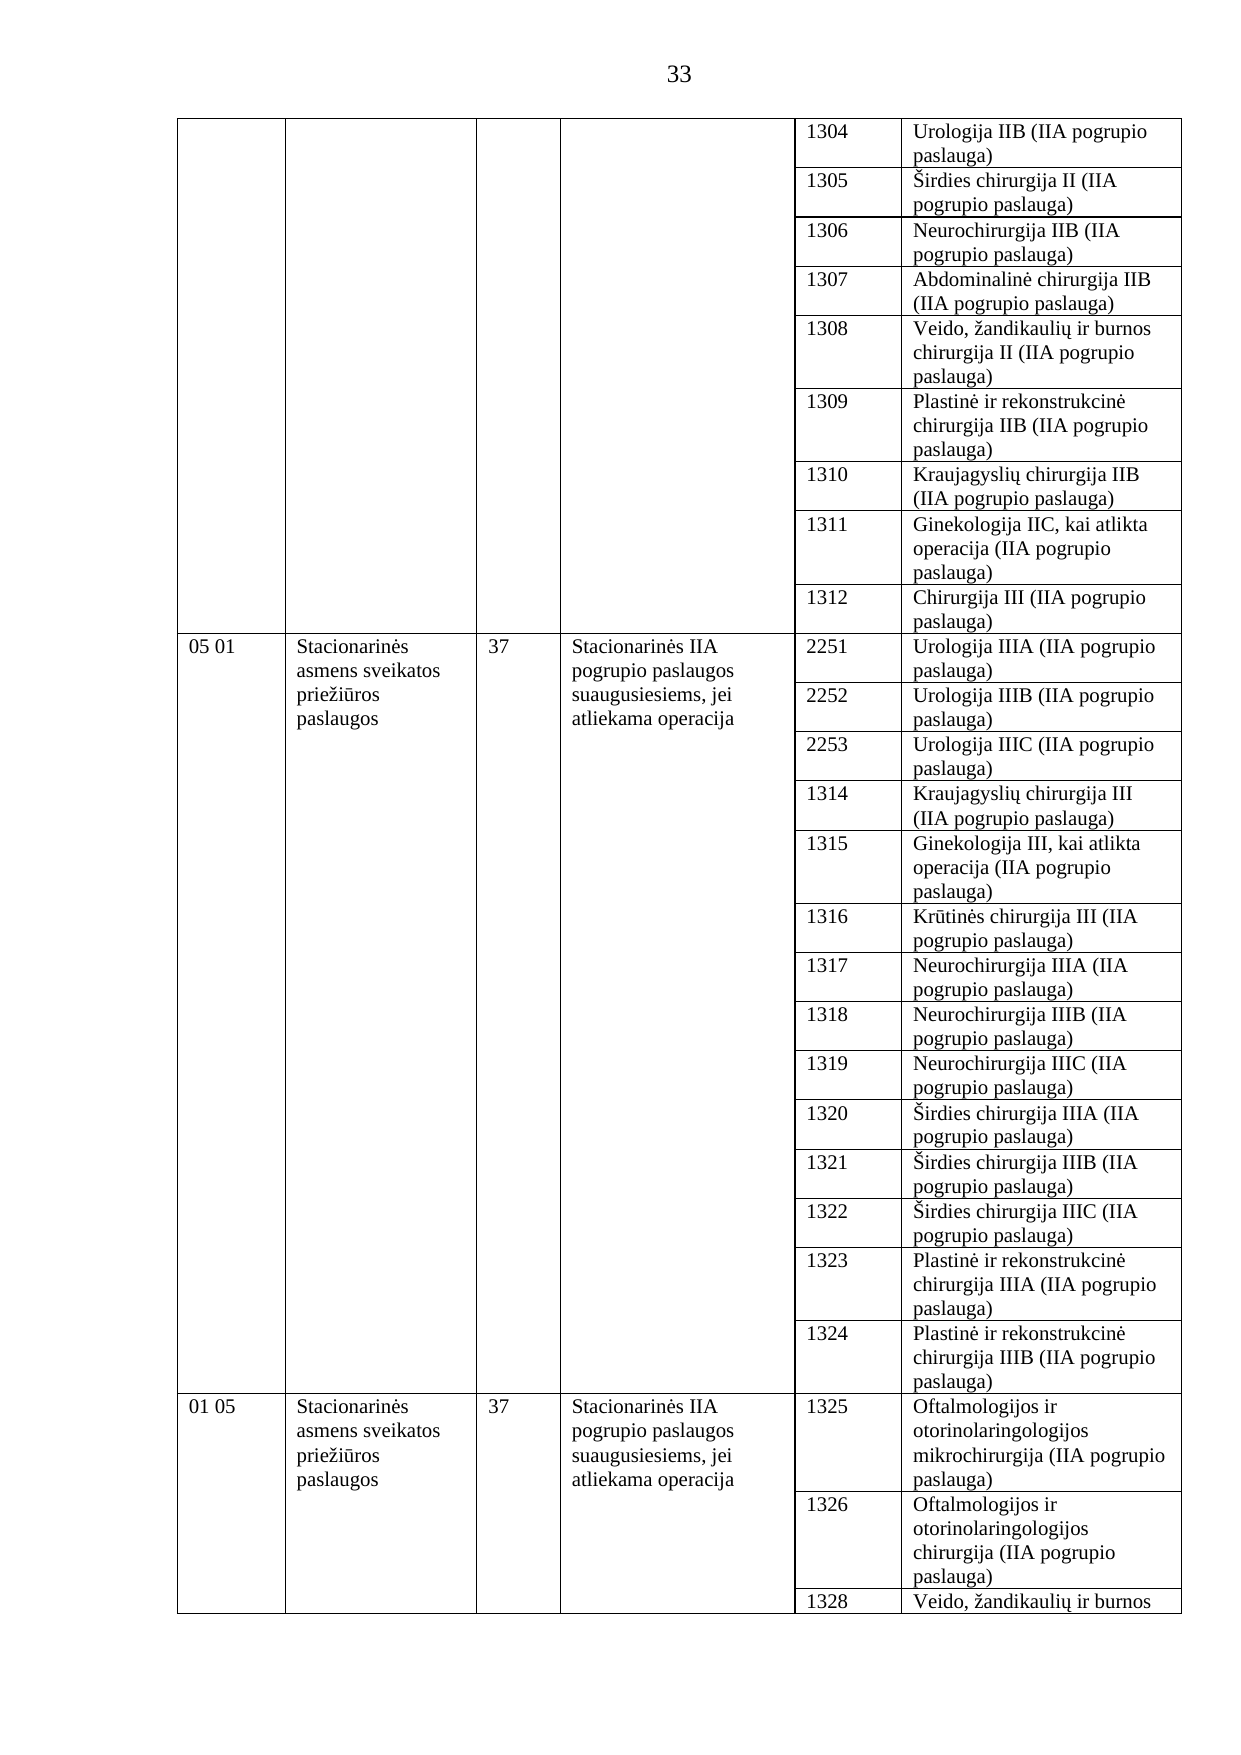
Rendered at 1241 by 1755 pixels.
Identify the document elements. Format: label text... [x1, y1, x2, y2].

table_cell 37 [477, 634, 560, 1393]
table_cell 1312 [796, 585, 901, 633]
table_cell Urologija IIIB (IIA pogrupio paslauga) [902, 683, 1181, 731]
table_cell 1326 [796, 1492, 901, 1588]
table_cell 1314 [796, 781, 901, 829]
table_cell Plastinė ir rekonstrukcinė chirurgija IIIB (IIA pogrupio paslauga) [902, 1321, 1181, 1393]
table_cell Stacionarinės asmens sveikatos priežiūros paslaugos [286, 634, 476, 1393]
table_cell Kraujagyslių chirurgija III (IIA pogrupio paslauga) [902, 781, 1181, 829]
table_cell Abdominalinė chirurgija IIB (IIA pogrupio paslauga) [902, 267, 1181, 315]
table_cell Stacionarinės IIA pogrupio paslaugos suaugusiesiems, jei atliekama operacija [561, 634, 794, 1393]
table_cell Krūtinės chirurgija III (IIA pogrupio paslauga) [902, 904, 1181, 952]
table_cell 1315 [796, 831, 901, 903]
table_cell 1304 [796, 119, 901, 167]
table_cell Širdies chirurgija IIIB (IIA pogrupio paslauga) [902, 1150, 1181, 1198]
table_cell 01 05 [178, 1394, 285, 1613]
table_cell 1322 [796, 1199, 901, 1247]
table_cell 1325 [796, 1394, 901, 1491]
table_cell Neurochirurgija IIIB (IIA pogrupio paslauga) [902, 1002, 1181, 1050]
table_cell 1316 [796, 904, 901, 952]
table_cell Chirurgija III (IIA pogrupio paslauga) [902, 585, 1181, 633]
table_cell Stacionarinės IIA pogrupio paslaugos suaugusiesiems, jei atliekama operacija [561, 1394, 794, 1613]
table_cell 1321 [796, 1150, 901, 1198]
table_cell Ginekologija IIC, kai atlikta operacija (IIA pogrupio paslauga) [902, 511, 1181, 584]
table_cell Plastinė ir rekonstrukcinė chirurgija IIB (IIA pogrupio paslauga) [902, 389, 1181, 461]
table_cell 1311 [796, 511, 901, 584]
table_cell Plastinė ir rekonstrukcinė chirurgija IIIA (IIA pogrupio paslauga) [902, 1248, 1181, 1320]
table_cell 1319 [796, 1051, 901, 1099]
table_cell Širdies chirurgija IIIC (IIA pogrupio paslauga) [902, 1199, 1181, 1247]
table_cell [178, 119, 285, 633]
table_cell 1308 [796, 316, 901, 388]
table_cell Neurochirurgija IIIA (IIA pogrupio paslauga) [902, 953, 1181, 1001]
table_cell [561, 119, 794, 633]
table_cell Stacionarinės asmens sveikatos priežiūros paslaugos [286, 1394, 476, 1613]
table_cell [477, 119, 560, 633]
table_cell 1324 [796, 1321, 901, 1393]
table_cell Kraujagyslių chirurgija IIB (IIA pogrupio paslauga) [902, 462, 1181, 510]
table_cell Oftalmologijos ir otorinolaringologijos chirurgija (IIA pogrupio paslauga) [902, 1492, 1181, 1588]
table_cell 1305 [796, 168, 901, 216]
table_cell [286, 119, 476, 633]
table_cell 1320 [796, 1100, 901, 1148]
table_cell 2253 [796, 732, 901, 780]
table_cell Urologija IIIA (IIA pogrupio paslauga) [902, 634, 1181, 682]
table_cell 1323 [796, 1248, 901, 1320]
table_cell 1306 [796, 218, 901, 266]
table_cell 2252 [796, 683, 901, 731]
table_cell 1328 [796, 1589, 901, 1613]
table_cell Urologija IIB (IIA pogrupio paslauga) [902, 119, 1181, 167]
table_cell 2251 [796, 634, 901, 682]
table_cell Neurochirurgija IIB (IIA pogrupio paslauga) [902, 218, 1181, 266]
table_cell 1317 [796, 953, 901, 1001]
table_cell Neurochirurgija IIIC (IIA pogrupio paslauga) [902, 1051, 1181, 1099]
table_cell Oftalmologijos ir otorinolaringologijos mikrochirurgija (IIA pogrupio paslauga) [902, 1394, 1181, 1491]
table_cell Veido, žandikaulių ir burnos chirurgija II (IIA pogrupio paslauga) [902, 316, 1181, 388]
table_cell 1310 [796, 462, 901, 510]
table_cell Urologija IIIC (IIA pogrupio paslauga) [902, 732, 1181, 780]
table_cell Širdies chirurgija II (IIA pogrupio paslauga) [902, 168, 1181, 216]
table_cell 37 [477, 1394, 560, 1613]
table_cell 1318 [796, 1002, 901, 1050]
table_cell Širdies chirurgija IIIA (IIA pogrupio paslauga) [902, 1100, 1181, 1148]
table_cell 1307 [796, 267, 901, 315]
table_cell Ginekologija III, kai atlikta operacija (IIA pogrupio paslauga) [902, 831, 1181, 903]
table_cell Veido, žandikaulių ir burnos [902, 1589, 1181, 1613]
table_cell 1309 [796, 389, 901, 461]
table_cell 05 01 [178, 634, 285, 1393]
